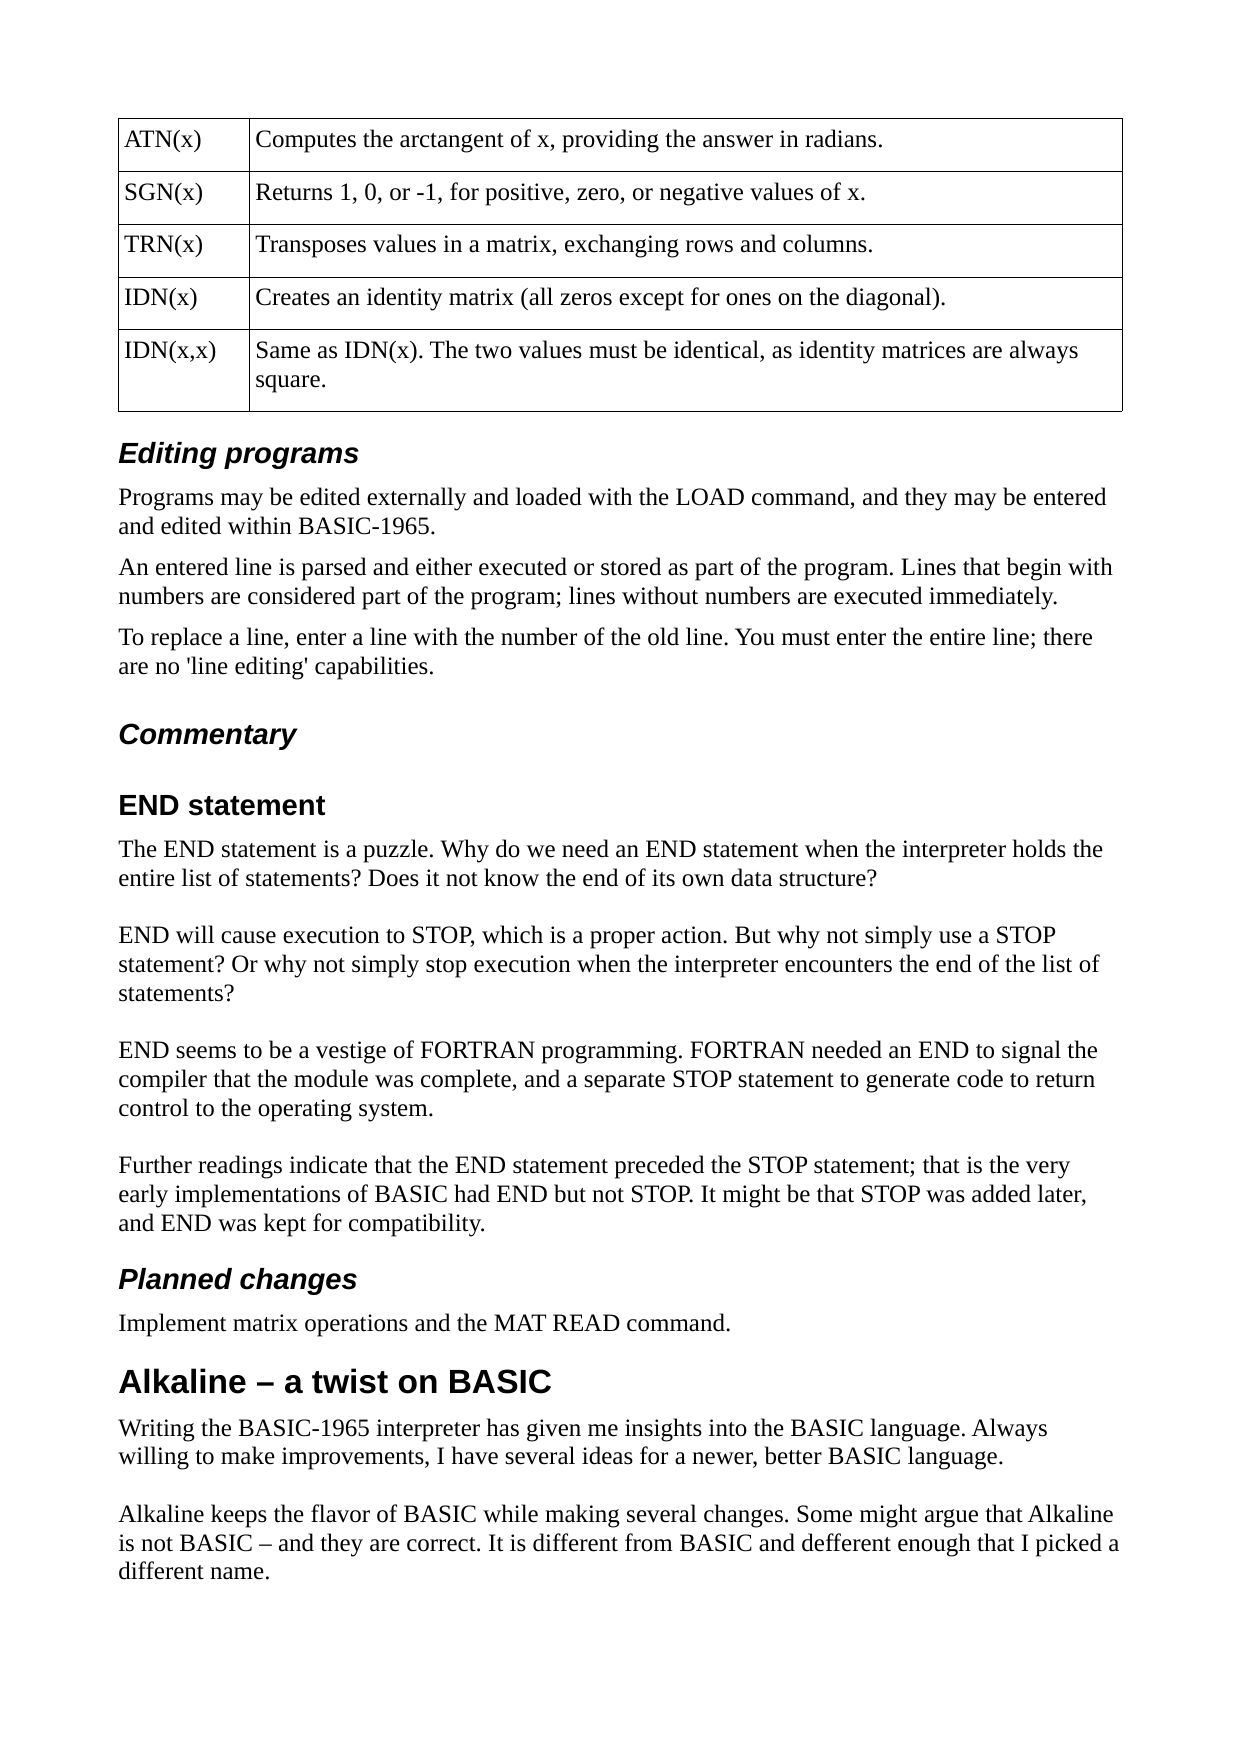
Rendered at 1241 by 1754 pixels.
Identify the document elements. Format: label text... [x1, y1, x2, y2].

text Further readings indicate that the END statement preceded the STOP statement; that is the very early implementations of BASIC had END but not STOP. It might be that STOP was added later, and END was kept for compatibility. [118, 1150, 1122, 1237]
text Programs may be edited externally and loaded with the LOAD command, and they may be entered and edited within BASIC-1965. [118, 482, 1122, 539]
table_cell Same as IDN(x). The two values must be identical, as identity matrices are always square. [250, 330, 1122, 411]
text Writing the BASIC-1965 interpreter has given me insights into the BASIC language. Always willing to make improvements, I have several ideas for a newer, better BASIC language. [118, 1413, 1122, 1470]
subtitle END statement [118, 788, 1122, 822]
table_cell SGN(x) [119, 172, 249, 224]
subtitle Editing programs [118, 436, 1122, 469]
text END seems to be a vestige of FORTRAN programming. FORTRAN needed an END to signal the compiler that the module was complete, and a separate STOP statement to generate code to return control to the operating system. [118, 1035, 1122, 1122]
table_cell Transposes values in a matrix, exchanging rows and columns. [250, 225, 1122, 277]
subtitle Commentary [118, 717, 1122, 751]
text To replace a line, enter a line with the number of the old line. You must enter the entire line; there are no 'line editing' capabilities. [118, 622, 1122, 679]
table_cell IDN(x,x) [119, 330, 249, 411]
table_cell Computes the arctangent of x, providing the answer in radians. [250, 119, 1122, 171]
table_cell Creates an identity matrix (all zeros except for ones on the diagonal). [250, 278, 1122, 329]
subtitle Planned changes [118, 1262, 1122, 1295]
table_cell ATN(x) [119, 119, 249, 171]
text The END statement is a puzzle. Why do we need an END statement when the interpreter holds the entire list of statements? Does it not know the end of its own data structure? [118, 834, 1122, 892]
text END will cause execution to STOP, which is a proper action. But why not simply use a STOP statement? Or why not simply stop execution when the interpreter encounters the end of the list of statements? [118, 920, 1122, 1007]
table_cell IDN(x) [119, 278, 249, 329]
subtitle Alkaline – a twist on BASIC [118, 1361, 1122, 1400]
text An entered line is parsed and either executed or stored as part of the program. Lines that begin with numbers are considered part of the program; lines without numbers are executed immediately. [118, 552, 1122, 609]
text Alkaline keeps the flavor of BASIC while making several changes. Some might argue that Alkaline is not BASIC – and they are correct. It is different from BASIC and defferent enough that I picked a different name. [118, 1499, 1122, 1585]
table_cell TRN(x) [119, 225, 249, 277]
text Implement matrix operations and the MAT READ command. [118, 1308, 1122, 1336]
table_cell Returns 1, 0, or -1, for positive, zero, or negative values of x. [250, 172, 1122, 224]
